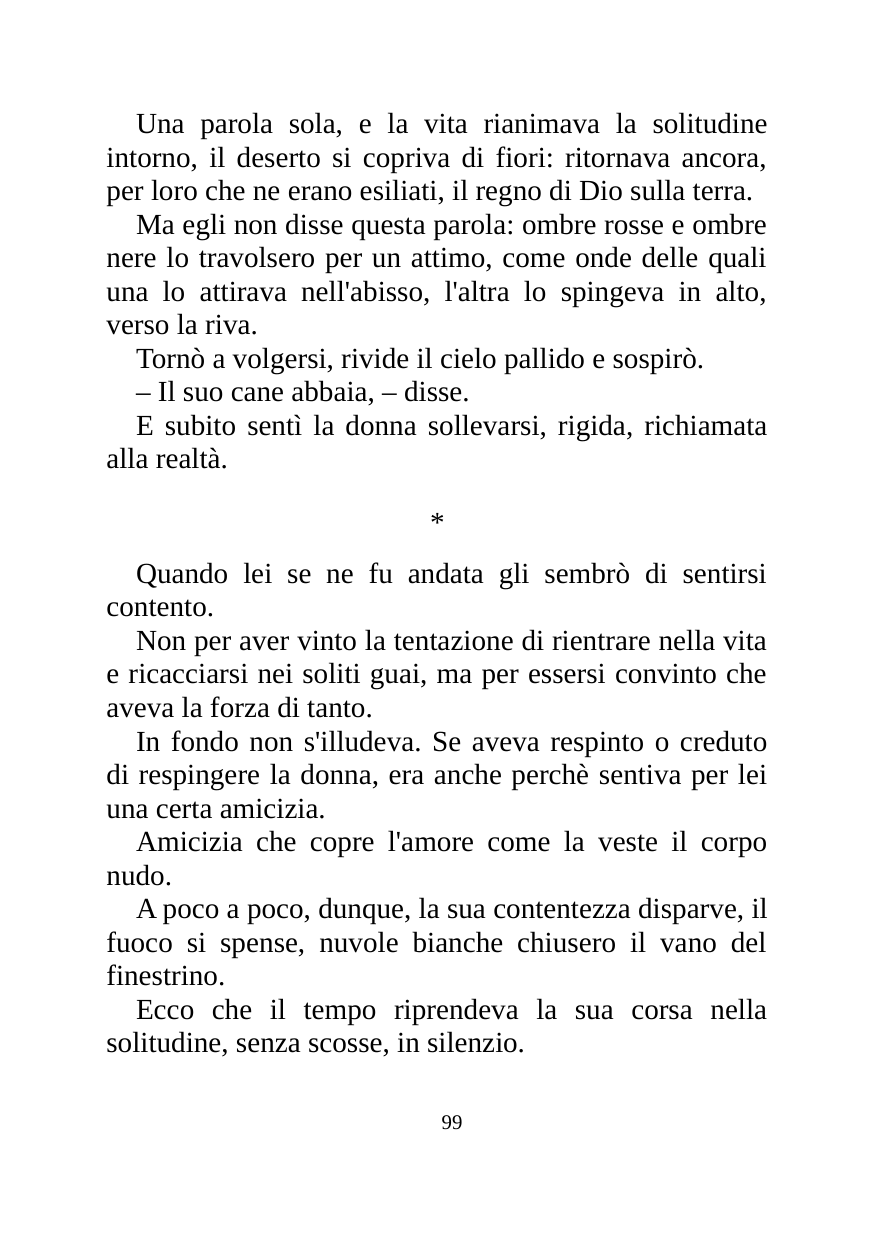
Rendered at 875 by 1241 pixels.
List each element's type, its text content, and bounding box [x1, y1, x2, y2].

text E subito sentì la donna sollevarsi, rigida, richiamata alla realtà. [106, 408, 768, 475]
text Quando lei se ne fu andata gli sembrò di sentirsi contento. [106, 556, 768, 623]
text Una parola sola, e la vita rianimava la solitudine intorno, il deserto si copriva di fiori: ritornava ancora, per loro che ne erano esiliati, il regno di Dio sulla terra. [106, 106, 768, 207]
text Ecco che il tempo riprendeva la sua corsa nella solitudine, senza scosse, in silenzio. [106, 992, 768, 1059]
text In fondo non s'illudeva. Se aveva respinto o creduto di respingere la donna, era anche perchè sentiva per lei una certa amicizia. [106, 724, 768, 824]
text Tornò a volgersi, rivide il cielo pallido e sospirò. [106, 341, 768, 374]
text * [106, 505, 768, 538]
text – Il suo cane abbaia, – disse. [106, 374, 768, 408]
text Non per aver vinto la tentazione di rientrare nella vita e ricacciarsi nei soliti guai, ma per essersi convinto che aveva la forza di tanto. [106, 623, 768, 724]
text Ma egli non disse questa parola: ombre rosse e ombre nere lo travolsero per un attimo, come onde delle quali una lo attirava nell'abisso, l'altra lo spingeva in alto, verso la riva. [106, 207, 768, 341]
text A poco a poco, dunque, la sua contentezza disparve, il fuoco si spense, nuvole bianche chiusero il vano del finestrino. [106, 891, 768, 992]
text Amicizia che copre l'amore come la veste il corpo nudo. [106, 824, 768, 891]
